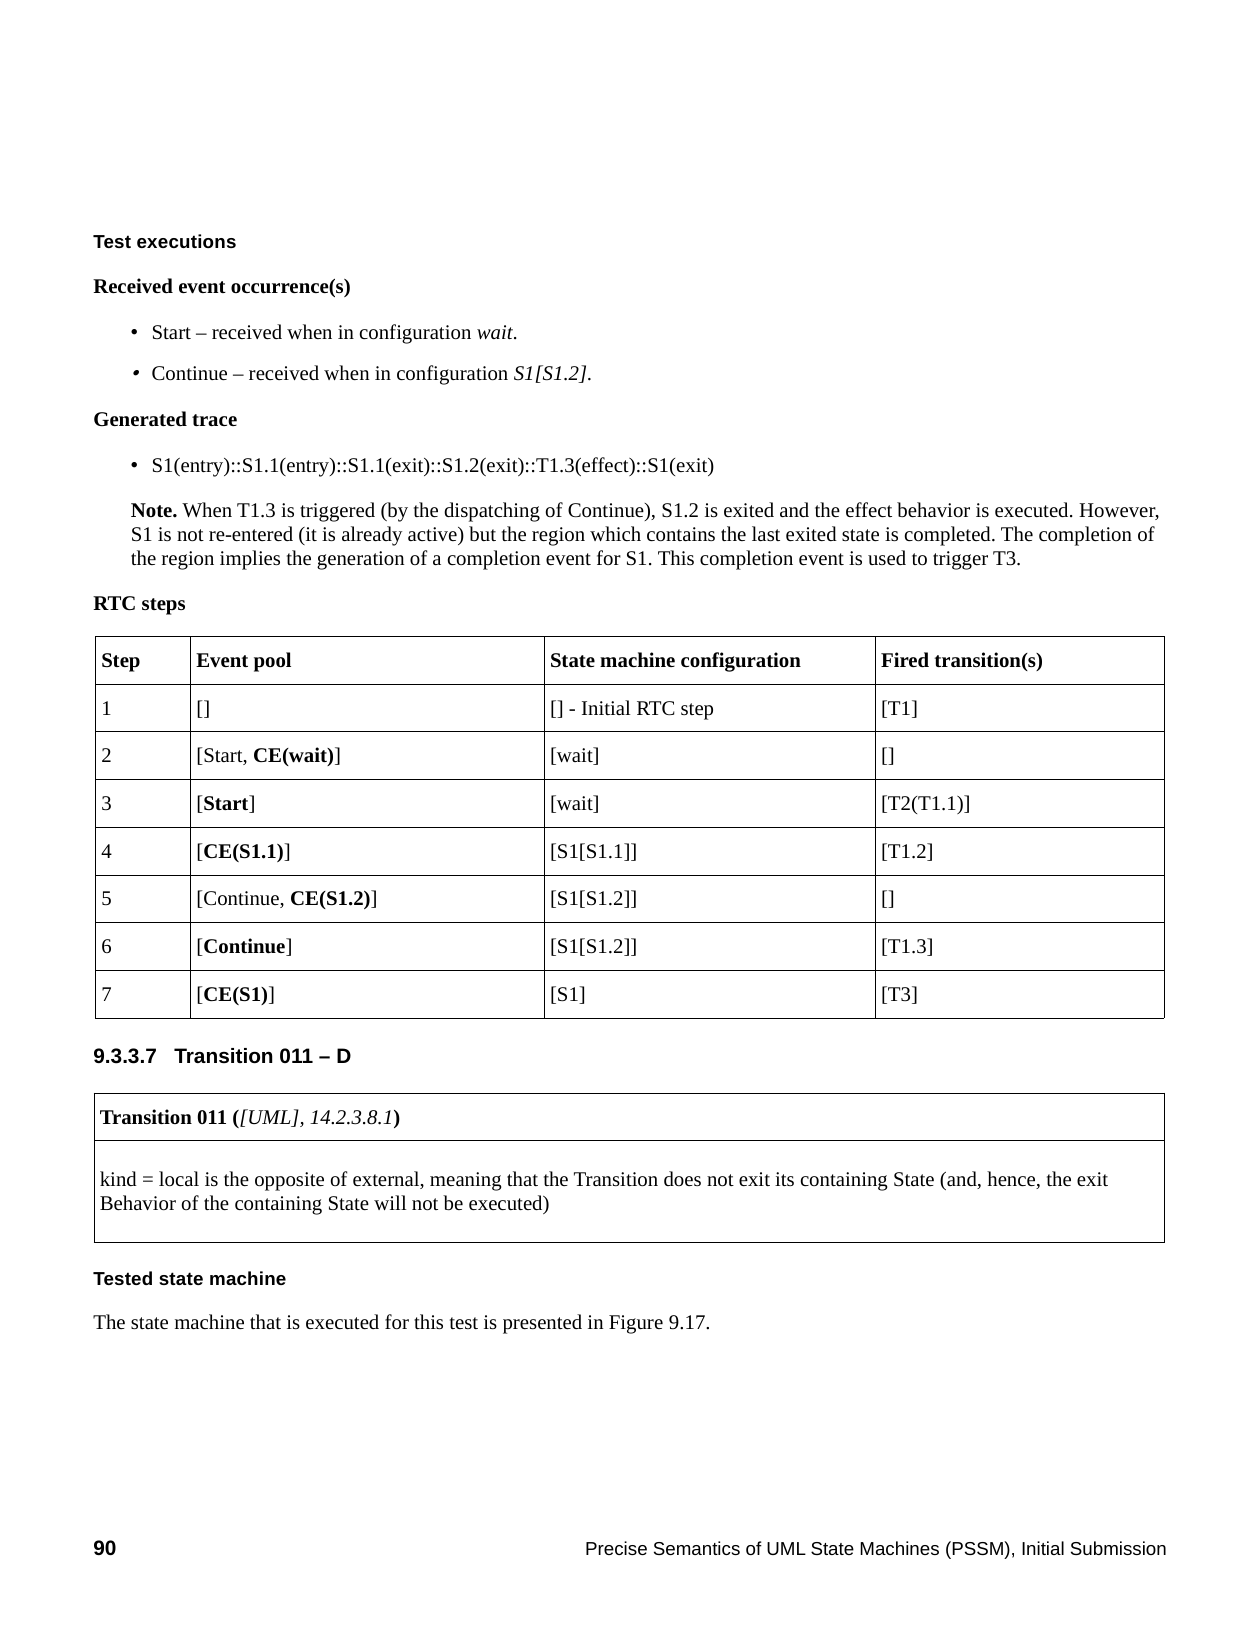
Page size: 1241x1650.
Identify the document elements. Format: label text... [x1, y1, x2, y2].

table_cell [S1[S1.2]] [545, 923, 875, 970]
list S1(entry)::S1.1(entry)::S1.1(exit)::S1.2(exit)::T1.3(effect)::S1(exit) [131, 452, 1164, 477]
table_cell [] - Initial RTC step [545, 685, 875, 731]
subtitle Transition 011 – D [93, 1043, 1164, 1068]
text Received event occurrence(s) [93, 274, 1164, 298]
table_cell 5 [96, 876, 190, 922]
table_cell [S1[S1.1]] [545, 828, 875, 874]
table_cell 7 [96, 971, 190, 1018]
table_cell [wait] [545, 732, 875, 779]
table_cell 3 [96, 780, 190, 827]
text The state machine that is executed for this test is presented in Figure 9.17. [93, 1310, 1164, 1334]
list Start – received when in configuration wait. [131, 319, 1164, 344]
table_header Transition 011 ([UML], 14.2.3.8.1) [95, 1094, 1164, 1140]
table_cell 1 [96, 685, 190, 731]
table_cell [T1.3] [876, 923, 1164, 970]
table_cell [S1] [545, 971, 875, 1018]
table_cell [S1[S1.2]] [545, 876, 875, 922]
table_cell [CE(S1.1)] [191, 828, 544, 874]
list Continue – received when in configuration S1[S1.2]. [131, 360, 1164, 385]
subtitle Test executions [93, 231, 1164, 253]
table_cell kind = local is the opposite of external, meaning that the Transition does not exit its containing State (and, hence, the exit Behavior of the containing State will not be executed) [95, 1141, 1164, 1242]
table_cell [] [191, 685, 544, 731]
table_cell [] [876, 732, 1164, 779]
table_cell [T2(T1.1)] [876, 780, 1164, 827]
table_header Event pool [191, 637, 544, 684]
text Generated trace [93, 406, 1164, 431]
table_cell [] [876, 876, 1164, 922]
table_cell [T3] [876, 971, 1164, 1018]
table_cell [Start, CE(wait)] [191, 732, 544, 779]
table_cell [T1] [876, 685, 1164, 731]
table_cell [wait] [545, 780, 875, 827]
table_cell [Continue] [191, 923, 544, 970]
text RTC steps [93, 591, 1164, 615]
table_cell 4 [96, 828, 190, 874]
table_cell 2 [96, 732, 190, 779]
table_header State machine configuration [545, 637, 875, 684]
text Note. When T1.3 is triggered (by the dispatching of Continue), S1.2 is exited and the effect behavior is executed. However, S1 is not re-entered (it is already active) but the region which contains the last exited state is completed. The completion of the region implies the generation of a completion event for S1. This completion event is used to trigger T3. [131, 498, 1164, 570]
table_cell [Start] [191, 780, 544, 827]
table_header Fired transition(s) [876, 637, 1164, 684]
subtitle Tested state machine [93, 1267, 1164, 1289]
table_header Step [96, 637, 190, 684]
table_cell [Continue, CE(S1.2)] [191, 876, 544, 922]
table_cell [T1.2] [876, 828, 1164, 874]
table_cell [CE(S1)] [191, 971, 544, 1018]
table_cell 6 [96, 923, 190, 970]
